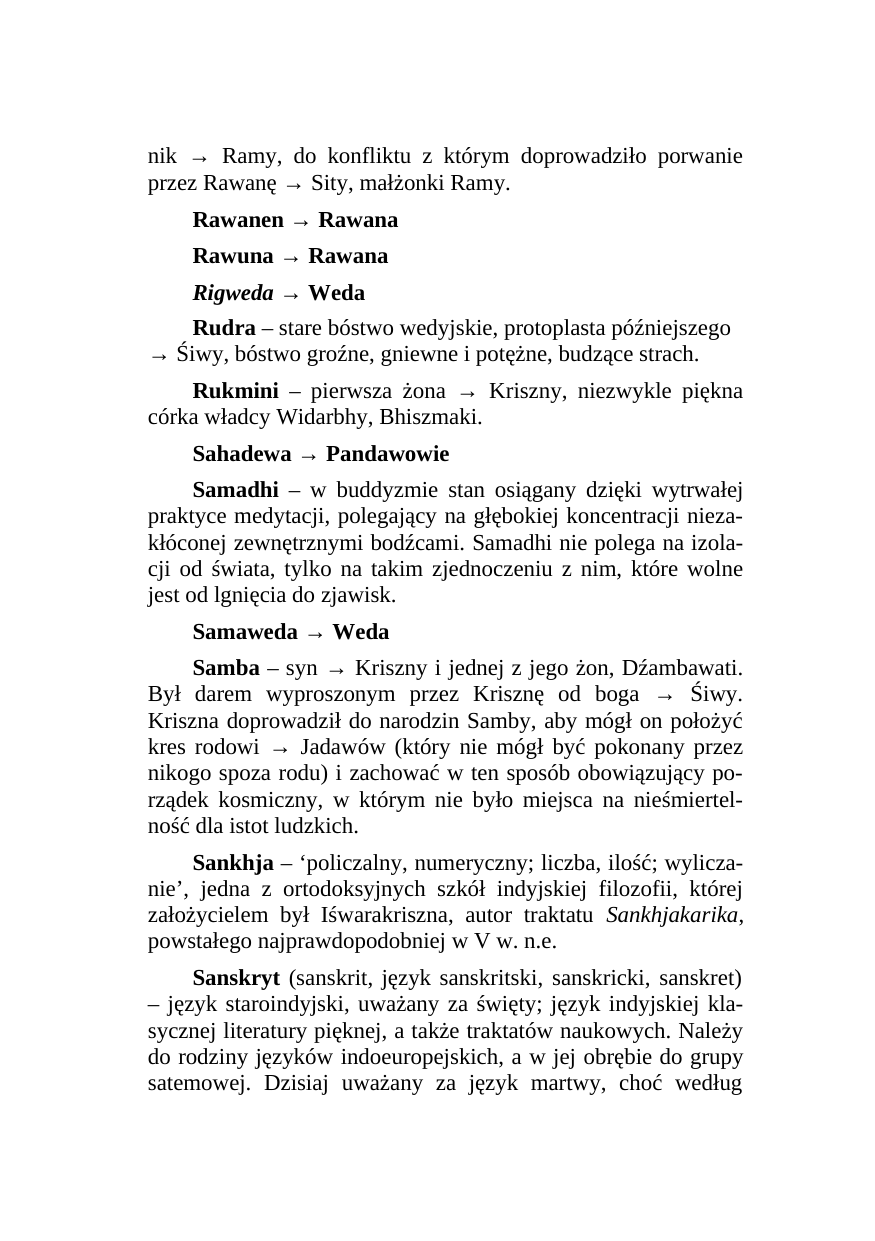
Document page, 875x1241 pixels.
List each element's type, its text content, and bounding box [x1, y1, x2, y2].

text Rudra – stare bóstwo wedyjskie, protoplasta późniejszego [192, 315, 868, 341]
text – język staroindyjski, uważany za święty; język indyjskiej kla- sycznej literatury pięknej, a także traktatów naukowych. Należy do rodziny języków indoeuropejskich, a w jej obrębie do grupy satemowej. Dzisiaj uważany za język martwy, choć według [148, 990, 744, 1096]
text nik → Ramy, do konfliktu z którym doprowadziło porwanie przez Rawanę → Sity, małżonki Ramy. [148, 142, 744, 195]
text Rukmini – pierwsza żona → Kriszny, niezwykle piękna córka władcy Widarbhy, Bhiszmaki. [148, 377, 744, 430]
subtitle Rawanen → Rawana Rawuna → Rawana Rigweda → Weda [192, 206, 400, 305]
text Sankhja – ‘policzalny, numeryczny; liczba, ilość; wylicza- nie’, jedna z ortodoksyjnych szkół indyjskiej filozofii, której założycielem był Iśwarakriszna, autor traktatu Sankhjakarika, powstałego najprawdopodobniej w V w. n.e. [148, 848, 744, 954]
subtitle Samaweda → Weda [192, 618, 868, 644]
text Samba – syn → Kriszny i jednej z jego żon, Dźambawati. Był darem wyproszonym przez Krisznę od boga → Śiwy. Kriszna doprowadził do narodzin Samby, aby mógł on położyć kres rodowi → Jadawów (który nie mógł być pokonany przez nikogo spoza rodu) i zachować w ten sposób obowiązujący po- rządek kosmiczny, w którym nie było miejsca na nieśmiertel- ność dla istot ludzkich. [148, 654, 744, 838]
text Sanskryt (sanskrit, język sanskritski, sanskricki, sanskret) [192, 964, 868, 990]
subtitle Sahadewa → Pandawowie [192, 440, 868, 467]
text → Śiwy, bóstwo groźne, gniewne i potężne, budzące strach. [148, 341, 868, 367]
text Samadhi – w buddyzmie stan osiągany dzięki wytrwałej praktyce medytacji, polegający na głębokiej koncentracji nieza- kłóconej zewnętrznymi bodźcami. Samadhi nie polega na izola- cji od świata, tylko na takim zjednoczeniu z nim, które wolne jest od lgnięcia do zjawisk. [148, 476, 744, 608]
